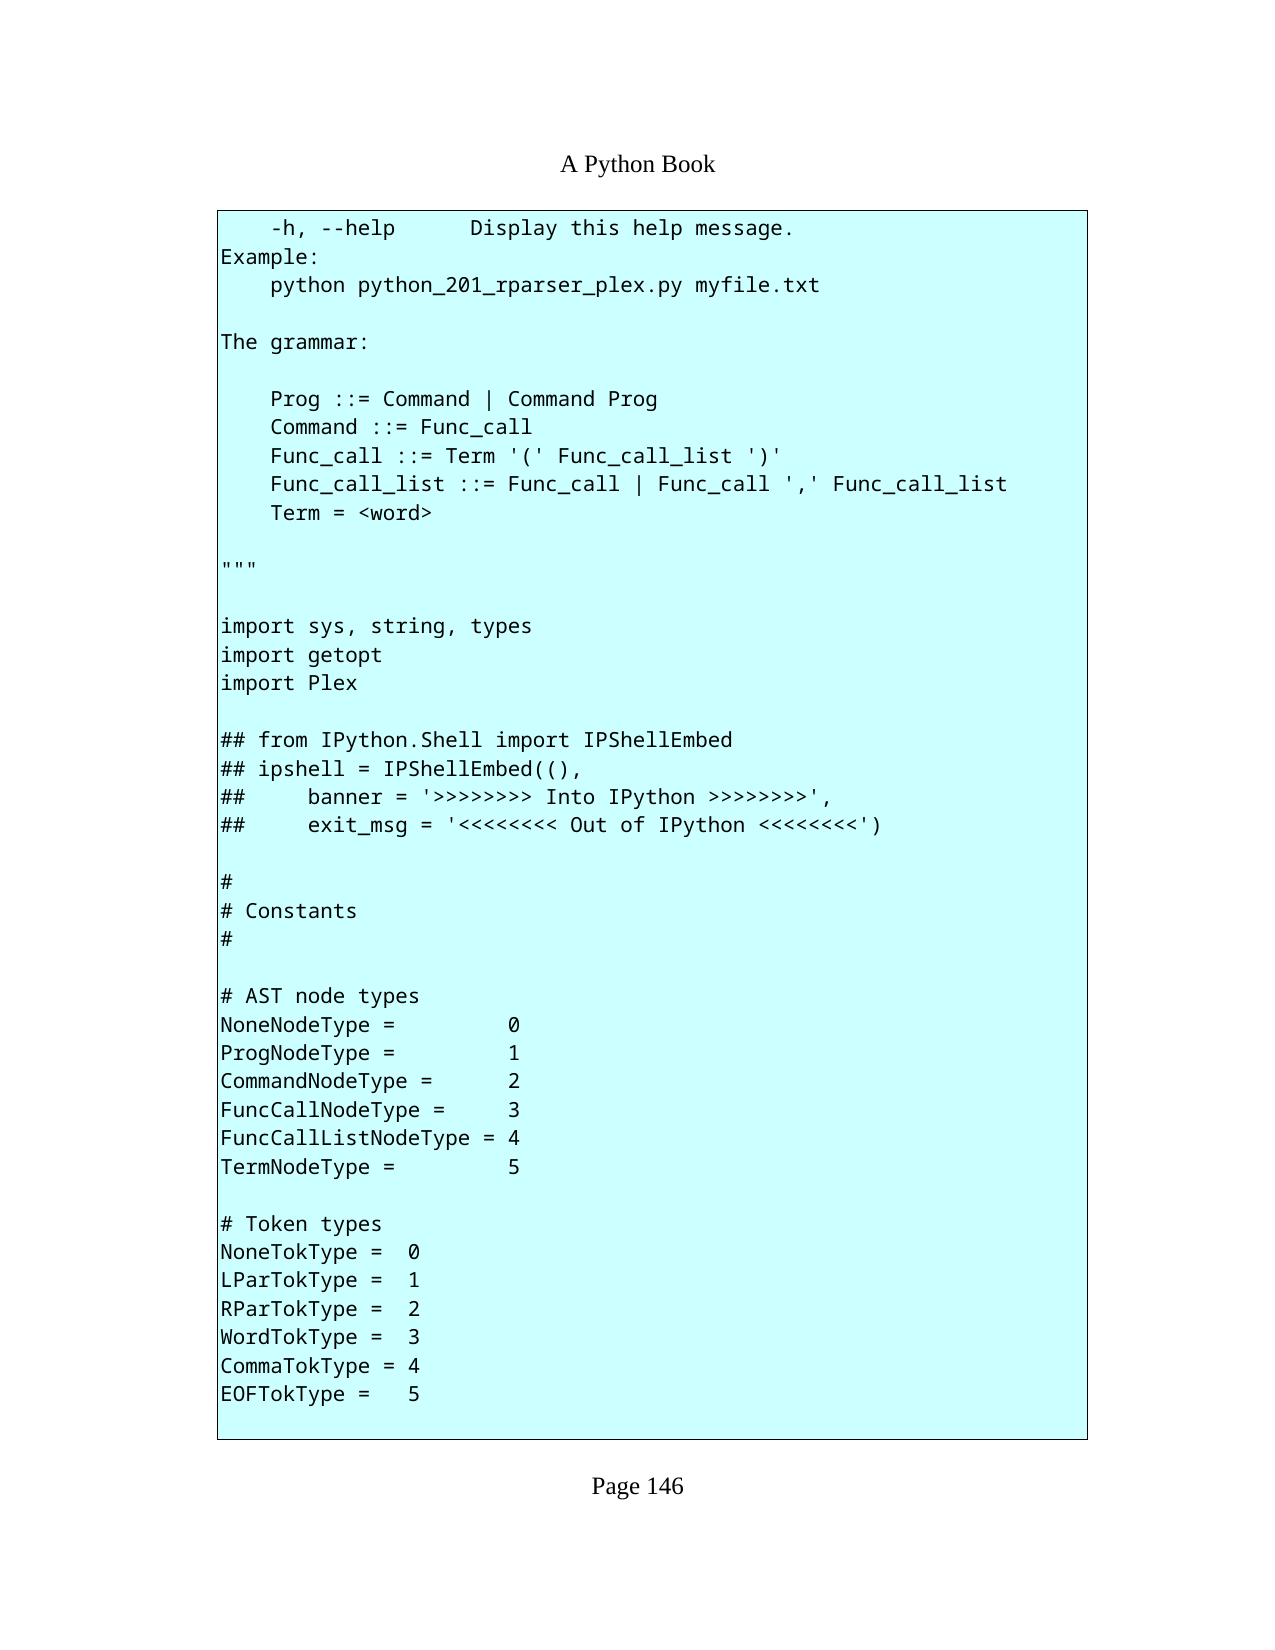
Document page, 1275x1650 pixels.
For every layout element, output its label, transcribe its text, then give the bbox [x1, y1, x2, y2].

text -h, --help Display this help message. Example: python python_201_rparser_plex.py myfile.txt The grammar: Prog ::= Command | Command Prog Command ::= Func_call Func_call ::= Term '(' Func_call_list ')' Func_call_list ::= Func_call | Func_call ',' Func_call_list Term = <word> """ import sys, string, types import getopt import Plex ## from IPython.Shell import IPShellEmbed ## ipshell = IPShellEmbed((), ## banner = '>>>>>>>> Into IPython >>>>>>>>', ## exit_msg = '<<<<<<<< Out of IPython <<<<<<<<') # # Constants # # AST node types NoneNodeType = 0 ProgNodeType = 1 CommandNodeType = 2 FuncCallNodeType = 3 FuncCallListNodeType = 4 TermNodeType = 5 # Token types NoneTokType = 0 LParTokType = 1 RParTokType = 2 WordTokType = 3 CommaTokType = 4 EOFTokType = 5 [218, 211, 1087, 1439]
